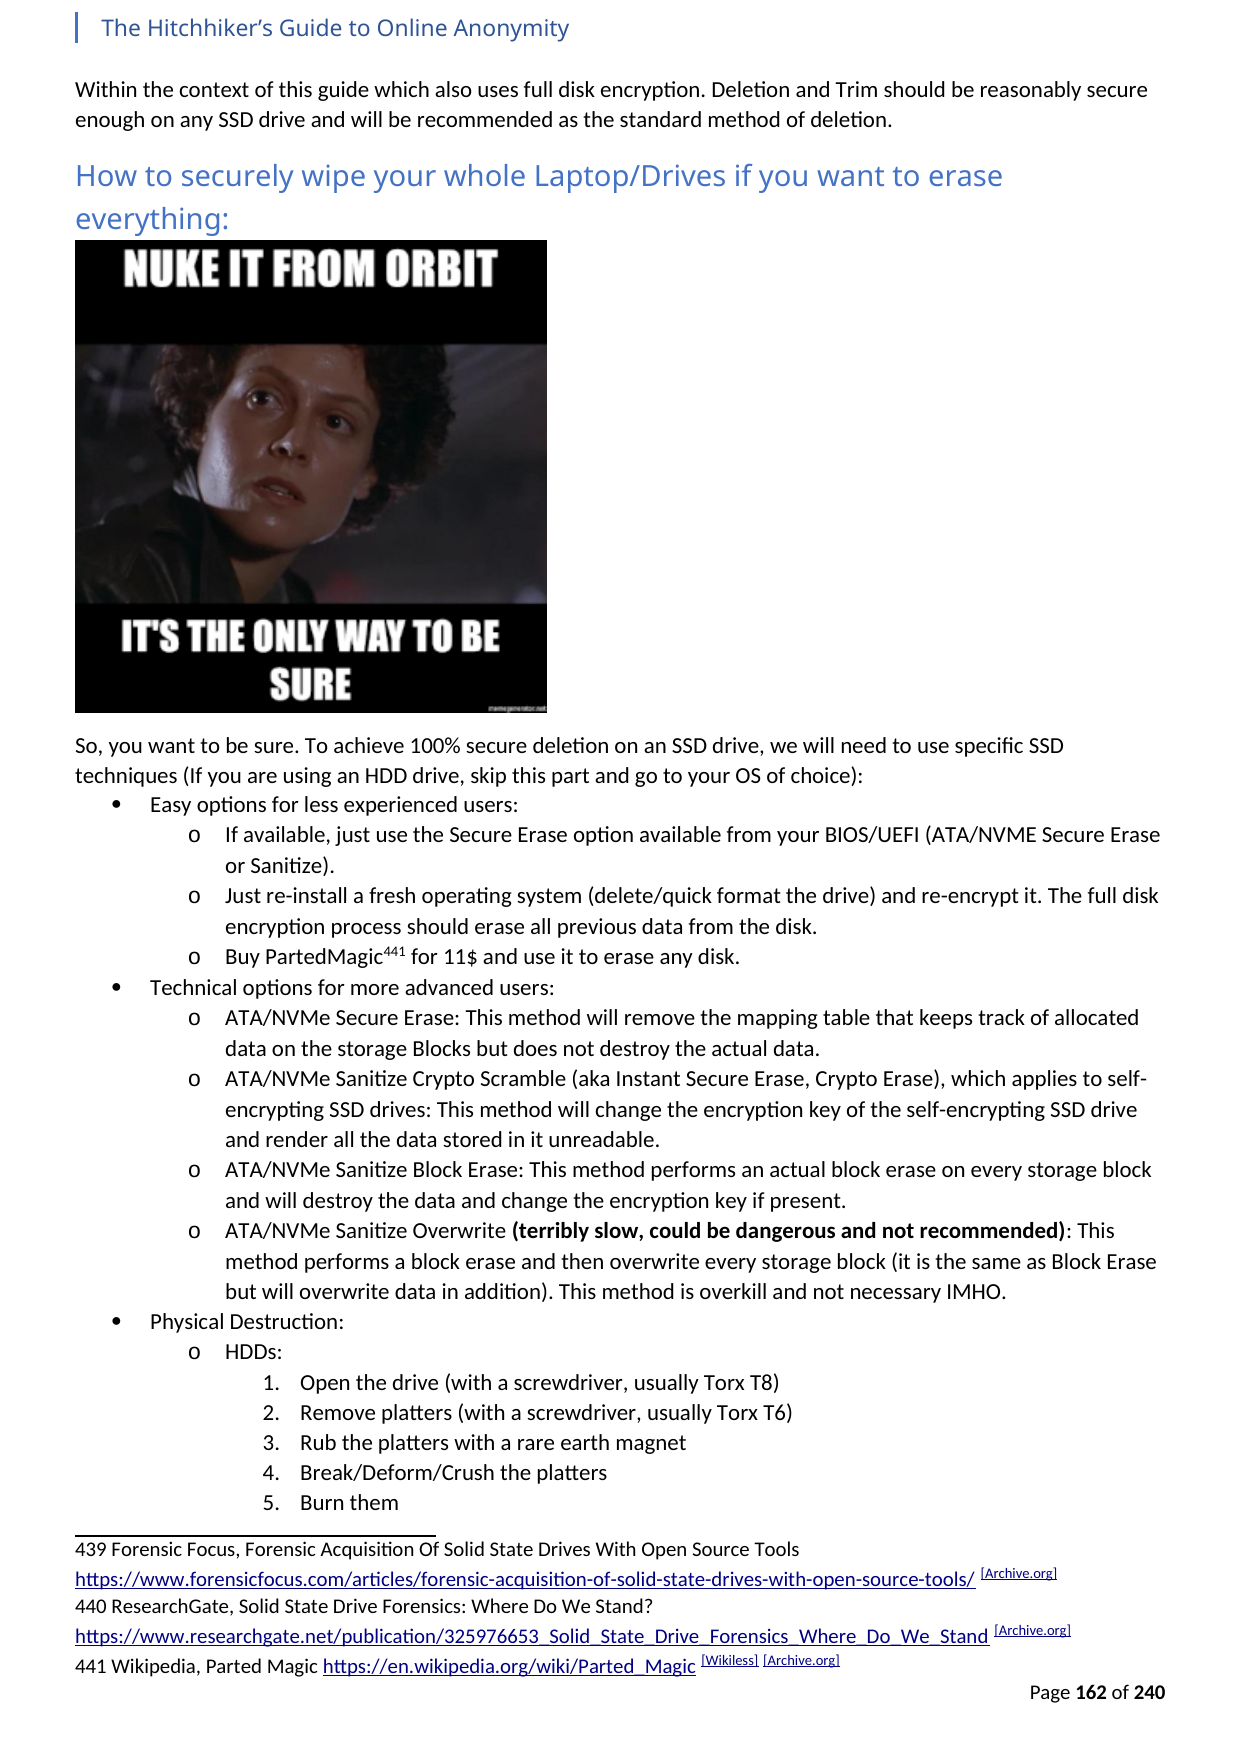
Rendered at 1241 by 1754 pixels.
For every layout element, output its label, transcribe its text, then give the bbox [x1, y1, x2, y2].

list Burn them [262, 1488, 1165, 1516]
list ATA/NVMe Sanitize Block Erase: This method performs an actual block erase on every storage block and will destroy the data and change the encryption key if present. [187, 1155, 1165, 1214]
text ResearchGate, Solid State Drive Forensics: Where Do We Stand? https://www.researchgate.net/publication/325976653_Solid_State_Drive_Forensics_Where_Do_We_Stand [Archive.org] [75, 1594, 1165, 1649]
list Easy options for less experienced users: [112, 791, 1165, 819]
list Physical Destruction: [112, 1307, 1165, 1335]
list Wikipedia, Parted Magic https://en.wikipedia.org/wiki/Parted_Magic [Wikiless] [Archive.org] [75, 1651, 1165, 1679]
subtitle How to securely wipe your whole Laptop/Drives if you want to erase everything: [75, 156, 1165, 238]
list ATA/NVMe Sanitize Crypto Scramble (aka Instant Secure Erase, Crypto Erase), which applies to self-encrypting SSD drives: This method will change the encryption key of the self-encrypting SSD drive and render all the data stored in it unreadable. [187, 1064, 1165, 1153]
list Technical options for more advanced users: [112, 973, 1165, 1002]
list Rub the platters with a rare earth magnet [262, 1428, 1165, 1456]
list ATA/NVMe Sanitize Overwrite (terribly slow, could be dangerous and not recommended): This method performs a block erase and then overwrite every storage block (it is the same as Block Erase but will overwrite data in addition). This method is overkill and not necessary IMHO. [187, 1216, 1165, 1305]
list Remove platters (with a screwdriver, usually Torx T6) [262, 1398, 1165, 1426]
text So, you want to be sure. To achieve 100% secure deletion on an SSD drive, we will need to use specific SSD techniques (If you are using an HDD drive, skip this part and go to your OS of choice): [75, 731, 1165, 789]
list Break/Deform/Crush the platters [262, 1458, 1165, 1486]
picture [75, 240, 547, 713]
list ATA/NVMe Secure Erase: This method will remove the mapping table that keeps track of allocated data on the storage Blocks but does not destroy the actual data. [187, 1003, 1165, 1062]
text Forensic Focus, Forensic Acquisition Of Solid State Drives With Open Source Tools https://www.forensicfocus.com/articles/forensic-acquisition-of-solid-state-drives-with-open-source-tools/ [Archive.org] [75, 1537, 1165, 1592]
list Open the drive (with a screwdriver, usually Torx T8) [262, 1368, 1165, 1396]
list Just re-install a fresh operating system (delete/quick format the drive) and re-encrypt it. The full disk encryption process should erase all previous data from the disk. [187, 881, 1165, 941]
list Buy PartedMagic for 11$ and use it to erase any disk. [187, 942, 1165, 972]
list HDDs: [187, 1337, 1165, 1366]
list If available, just use the Secure Erase option available from your BIOS/UEFI (ATA/NVME Secure Erase or Sanitize). [187, 821, 1165, 879]
text Within the context of this guide which also uses full disk encryption. Deletion and Trim should be reasonably secure enough on any SSD drive and will be recommended as the standard method of deletion. [75, 75, 1165, 133]
